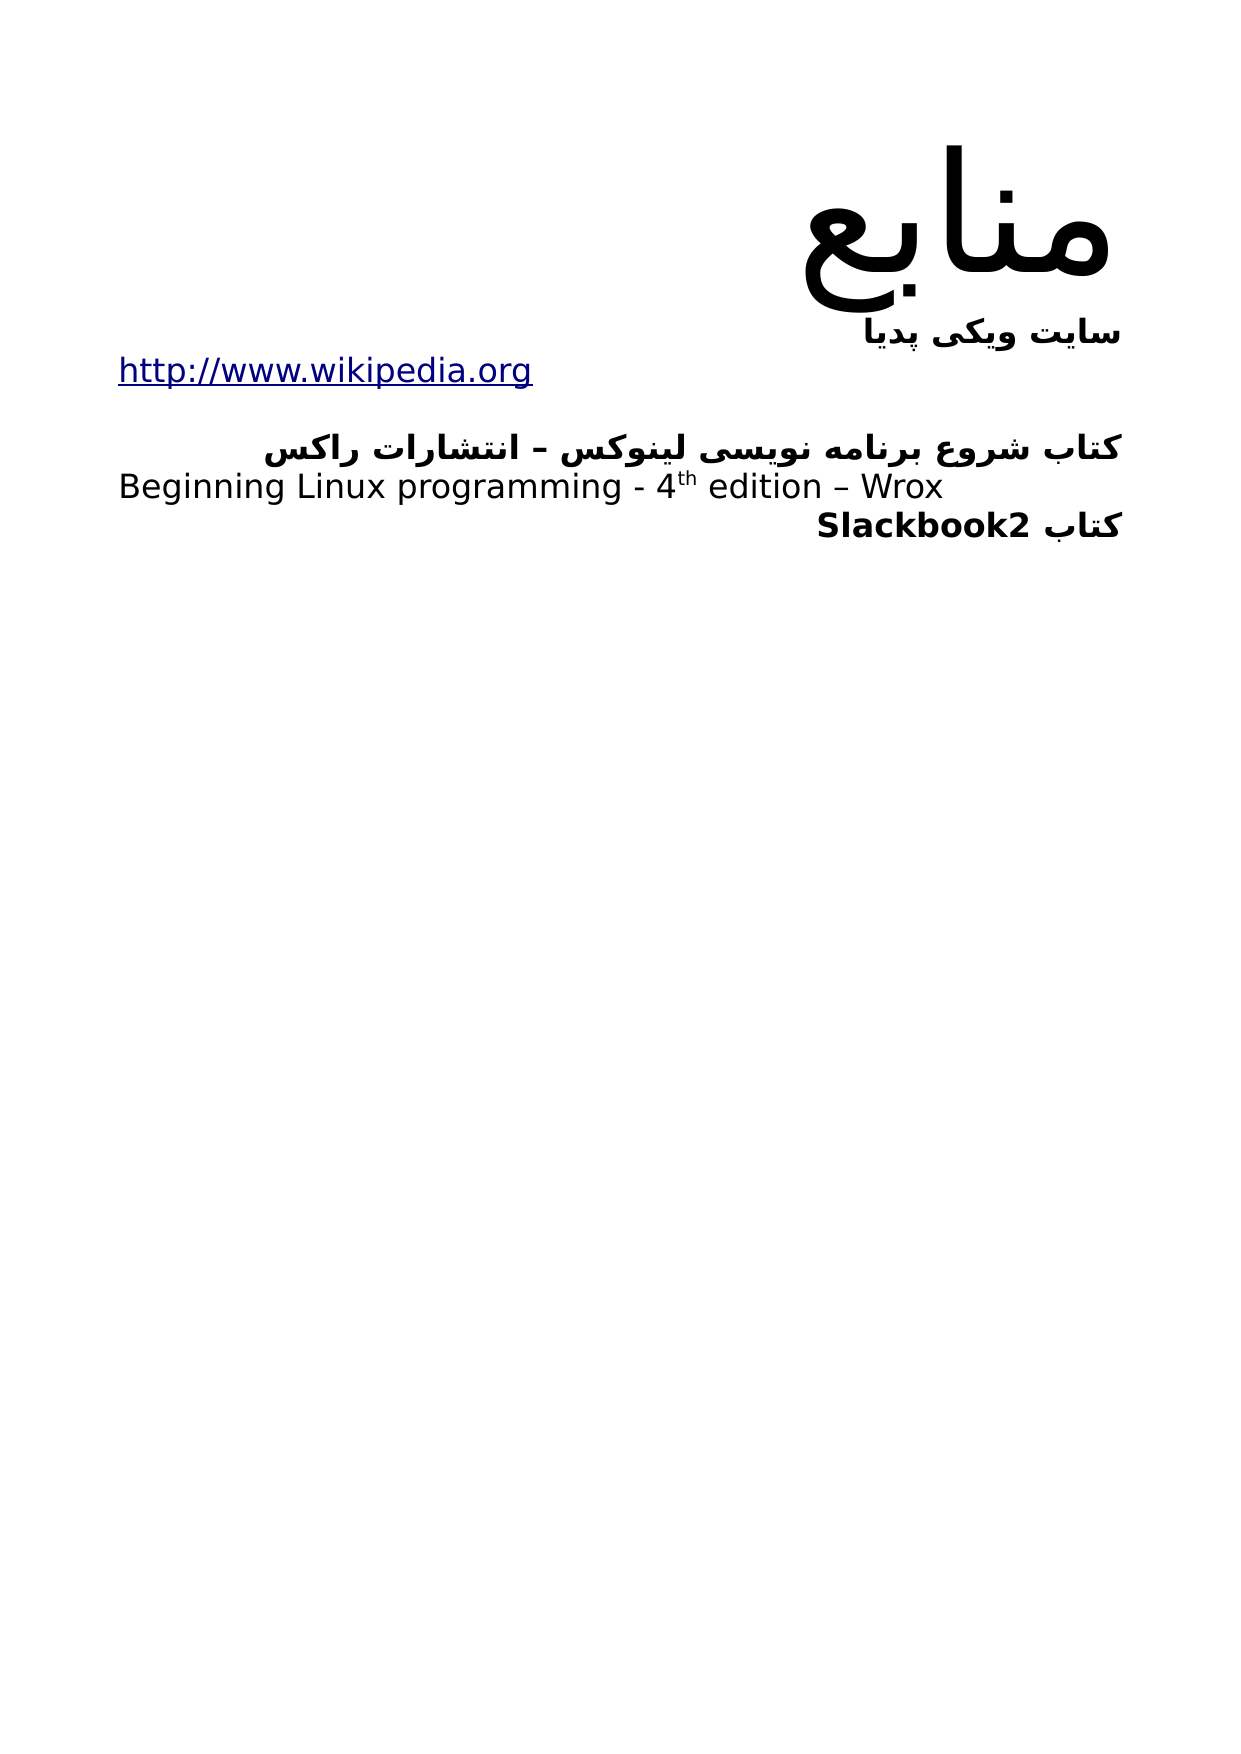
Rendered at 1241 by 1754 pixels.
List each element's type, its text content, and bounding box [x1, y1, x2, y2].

text کتاب شروع برنامه نویسی لینوکس – انتشارات راکس [118, 429, 1122, 468]
text کتاب Slackbook2 [118, 506, 1122, 545]
text سایت ویکی پدیا [118, 312, 1122, 351]
text Beginning Linux programming - 4th edition – Wrox [118, 468, 1122, 506]
text http://www.wikipedia.org [118, 351, 1122, 390]
text منابع [118, 118, 1122, 312]
